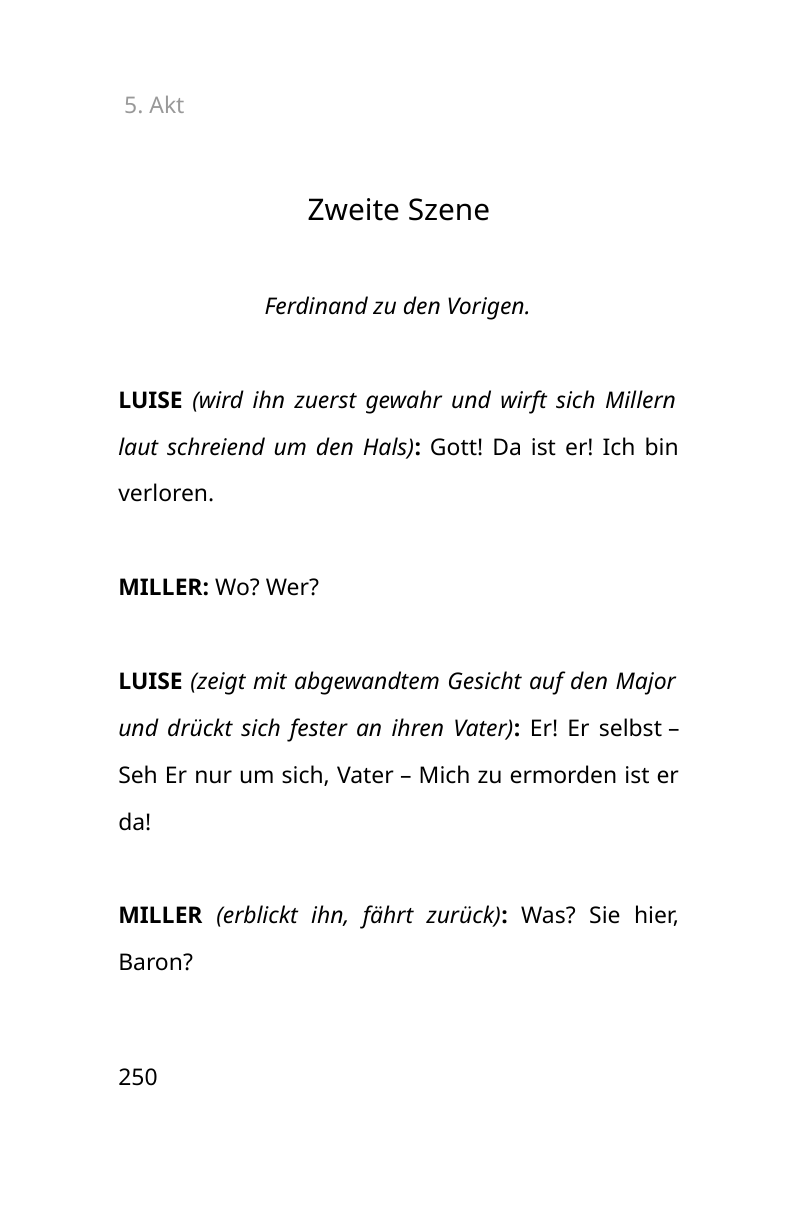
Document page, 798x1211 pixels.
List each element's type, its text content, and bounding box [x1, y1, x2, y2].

subtitle Zweite Szene [118, 149, 679, 229]
text Ferdinand zu den Vorigen. [118, 253, 679, 321]
text MILLER (erblickt ihn, fährt zurück): Was? Sie hier, Baron? [118, 864, 679, 977]
text LUISE (wird ihn zuerst gewahr und wirft sich Millern laut schreiend um den Hals): Gott! Da ist er! Ich bin verloren. [118, 348, 679, 509]
text LUISE (zeigt mit abgewandtem Gesicht auf den Major und drückt sich fester an ihren Vater): Er! Er selbst – Seh Er nur um sich, Vater – Mich zu ermorden ist er da! [118, 630, 679, 837]
text MILLER: Wo? Wer? [118, 536, 679, 602]
